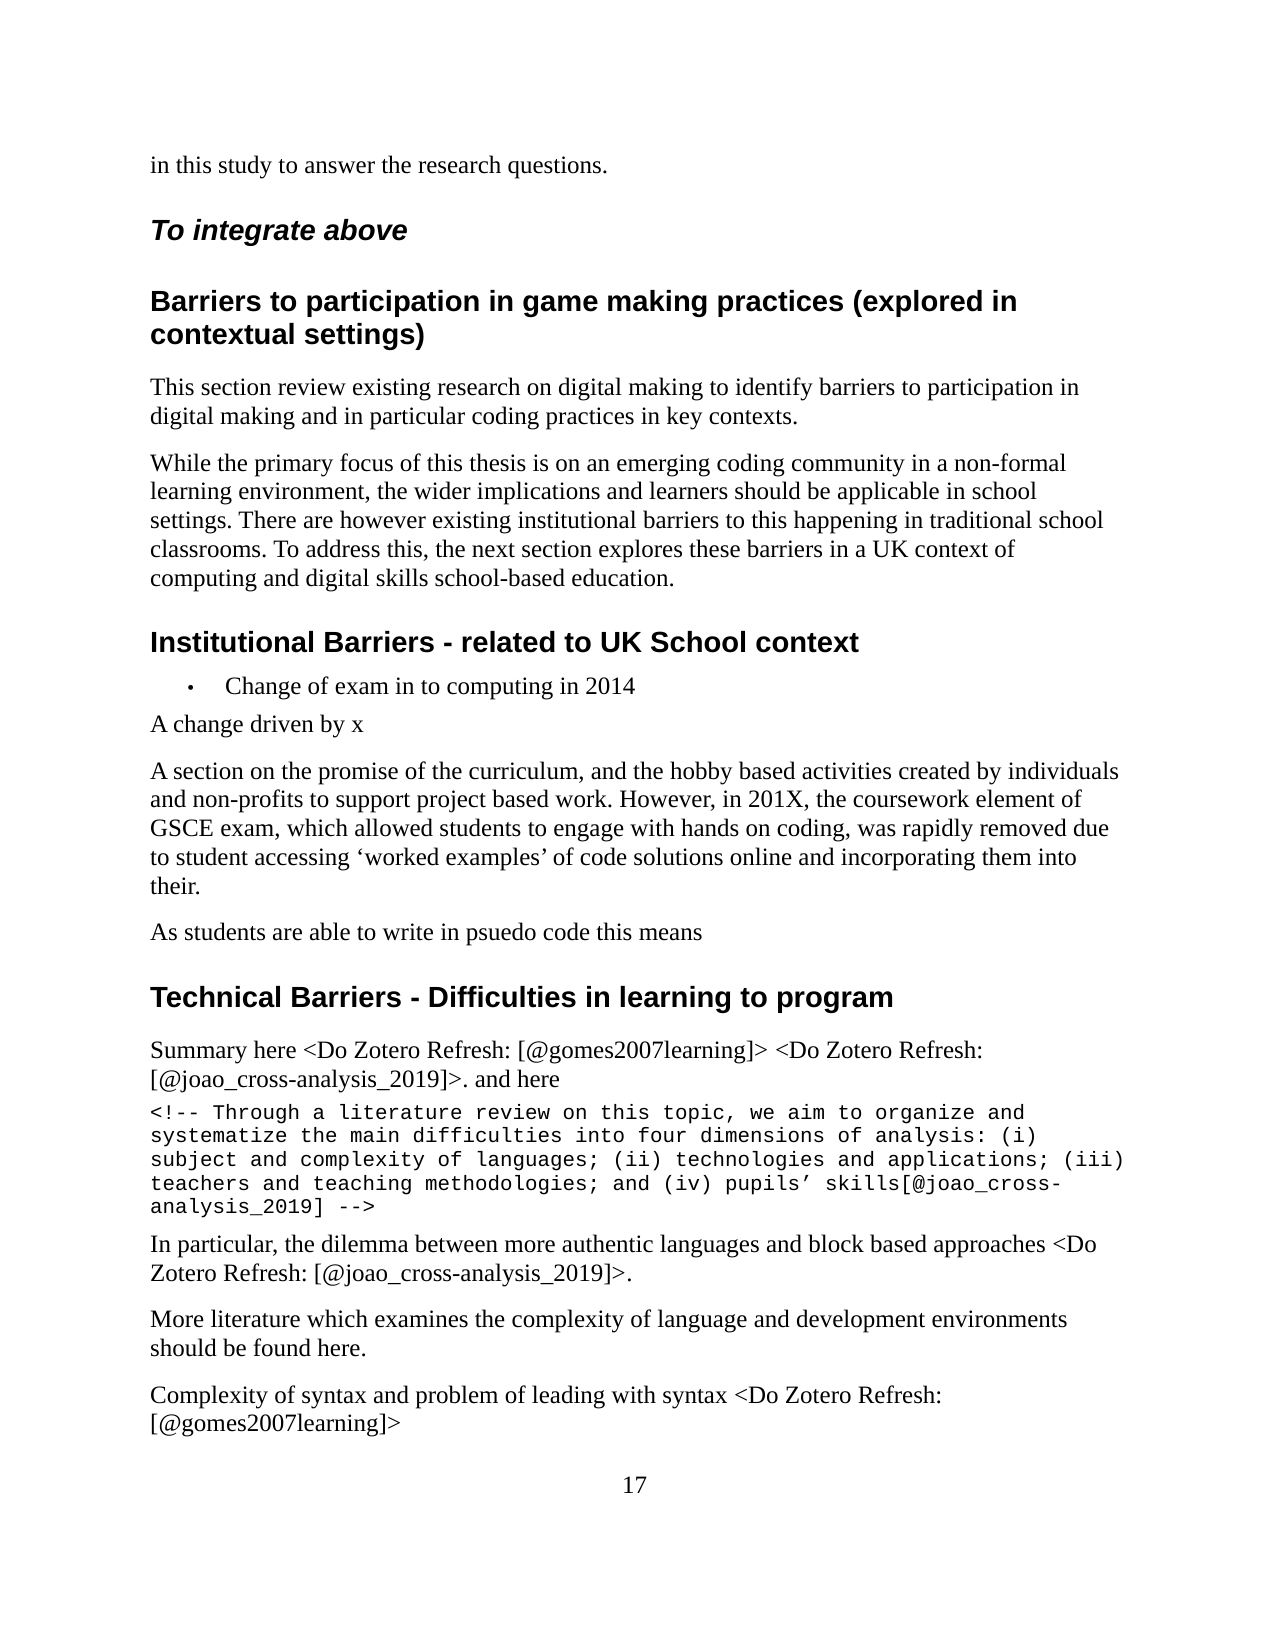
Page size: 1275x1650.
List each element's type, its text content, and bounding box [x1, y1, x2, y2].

text <!-- Through a literature review on this topic, we aim to organize and systematize the main difficulties into four dimensions of analysis: (i) subject and complexity of languages; (ii) technologies and applications; (iii) teachers and teaching methodologies; and (iv) pupils’ skills[@joao_cross-analysis_2019] --> [150, 1102, 1125, 1220]
subtitle To integrate above [150, 213, 1125, 246]
text A change driven by x [150, 709, 1125, 738]
subtitle Technical Barriers - Difficulties in learning to program [150, 980, 1125, 1014]
text As students are able to write in psuedo code this means [150, 917, 1125, 946]
text Summary here <Do Zotero Refresh: [@gomes2007learning]> <Do Zotero Refresh: [@joao_cross-analysis_2019]>. and here [150, 1035, 1125, 1093]
text More literature which examines the complexity of language and development environments should be found here. [150, 1304, 1125, 1362]
text A section on the promise of the curriculum, and the hobby based activities created by individuals and non-profits to support project based work. However, in 201X, the coursework element of GSCE exam, which allowed students to engage with hands on coding, was rapidly removed due to student accessing ‘worked examples’ of code solutions online and incorporating them into their. [150, 756, 1125, 899]
subtitle Institutional Barriers - related to UK School context [150, 625, 1125, 659]
text in this study to answer the research questions. [150, 150, 1125, 179]
text This section review existing research on digital making to identify barriers to participation in digital making and in particular coding practices in key contexts. [150, 372, 1125, 430]
list Change of exam in to computing in 2014 [187, 671, 1125, 700]
text Complexity of syntax and problem of leading with syntax <Do Zotero Refresh: [@gomes2007learning]> [150, 1380, 1125, 1437]
subtitle Barriers to participation in game making practices (explored in contextual settings) [150, 284, 1125, 351]
text While the primary focus of this thesis is on an emerging coding community in a non-formal learning environment, the wider implications and learners should be applicable in school settings. There are however existing institutional barriers to this happening in traditional school classrooms. To address this, the next section explores these barriers in a UK context of computing and digital skills school-based education. [150, 448, 1125, 591]
text In particular, the dilemma between more authentic languages and block based approaches <Do Zotero Refresh: [@joao_cross-analysis_2019]>. [150, 1229, 1125, 1286]
